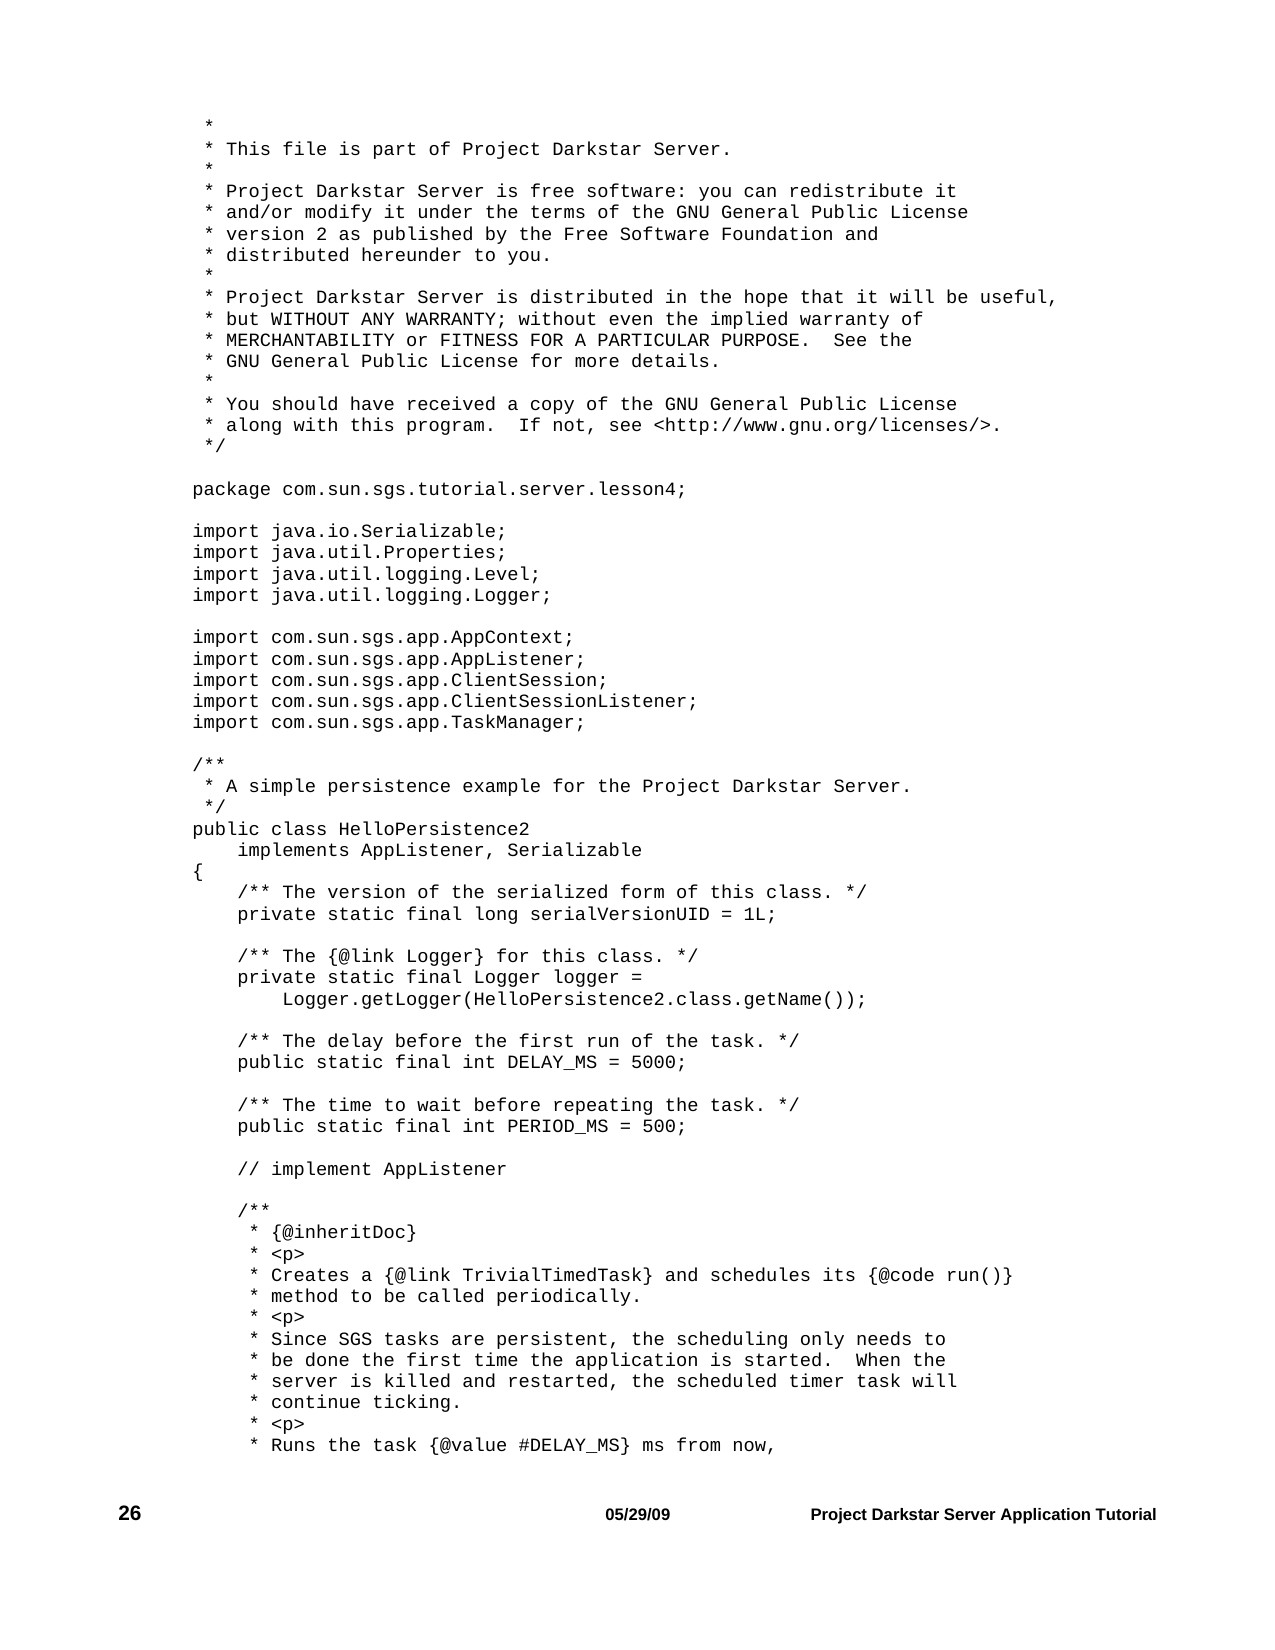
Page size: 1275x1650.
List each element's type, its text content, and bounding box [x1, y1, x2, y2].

text /** [192, 1202, 1098, 1223]
text /** [192, 756, 1098, 777]
text import com.sun.sgs.app.ClientSessionListener; [192, 692, 1098, 713]
text * Project Darkstar Server is free software: you can redistribute it [192, 182, 1098, 203]
text * [192, 118, 1098, 139]
text /** The delay before the first run of the task. */ [192, 1032, 1098, 1053]
text * You should have received a copy of the GNU General Public License [192, 394, 1098, 416]
text * along with this program. If not, see <http://www.gnu.org/licenses/>. [192, 416, 1098, 437]
text */ [192, 798, 1098, 819]
text * version 2 as published by the Free Software Foundation and [192, 224, 1098, 246]
text * [192, 373, 1098, 394]
text */ [192, 437, 1098, 458]
text import com.sun.sgs.app.ClientSession; [192, 671, 1098, 692]
text /** The version of the serialized form of this class. */ [192, 883, 1098, 904]
text * MERCHANTABILITY or FITNESS FOR A PARTICULAR PURPOSE. See the [192, 331, 1098, 352]
text * This file is part of Project Darkstar Server. [192, 139, 1098, 161]
text * and/or modify it under the terms of the GNU General Public License [192, 203, 1098, 224]
text * <p> [192, 1244, 1098, 1266]
text /** The {@link Logger} for this class. */ [192, 947, 1098, 968]
text * but WITHOUT ANY WARRANTY; without even the implied warranty of [192, 309, 1098, 331]
text * Creates a {@link TrivialTimedTask} and schedules its {@code run()} [192, 1266, 1098, 1287]
text /** The time to wait before repeating the task. */ [192, 1096, 1098, 1117]
text * Runs the task {@value #DELAY_MS} ms from now, [192, 1436, 1098, 1457]
text public class HelloPersistence2 [192, 819, 1098, 841]
text import com.sun.sgs.app.TaskManager; [192, 713, 1098, 734]
text // implement AppListener [192, 1159, 1098, 1181]
text * be done the first time the application is started. When the [192, 1351, 1098, 1372]
text * server is killed and restarted, the scheduled timer task will [192, 1372, 1098, 1393]
text public static final int DELAY_MS = 5000; [192, 1053, 1098, 1074]
text * method to be called periodically. [192, 1287, 1098, 1308]
text package com.sun.sgs.tutorial.server.lesson4; [192, 479, 1098, 501]
text * <p> [192, 1308, 1098, 1329]
text public static final int PERIOD_MS = 500; [192, 1117, 1098, 1138]
text { [192, 862, 1098, 883]
text * [192, 267, 1098, 288]
text * A simple persistence example for the Project Darkstar Server. [192, 777, 1098, 798]
text * <p> [192, 1414, 1098, 1436]
text import java.io.Serializable; [192, 522, 1098, 543]
text * Project Darkstar Server is distributed in the hope that it will be useful, [192, 288, 1098, 309]
text import java.util.Properties; [192, 543, 1098, 564]
text import com.sun.sgs.app.AppListener; [192, 649, 1098, 671]
text implements AppListener, Serializable [192, 841, 1098, 862]
text import com.sun.sgs.app.AppContext; [192, 628, 1098, 649]
text import java.util.logging.Level; [192, 564, 1098, 586]
text * GNU General Public License for more details. [192, 352, 1098, 373]
text private static final long serialVersionUID = 1L; [192, 904, 1098, 926]
text * continue ticking. [192, 1393, 1098, 1414]
text * {@inheritDoc} [192, 1223, 1098, 1244]
text private static final Logger logger = [192, 968, 1098, 989]
text * distributed hereunder to you. [192, 246, 1098, 267]
text import java.util.logging.Logger; [192, 586, 1098, 607]
text * Since SGS tasks are persistent, the scheduling only needs to [192, 1329, 1098, 1351]
text * [192, 161, 1098, 182]
text Logger.getLogger(HelloPersistence2.class.getName()); [192, 989, 1098, 1011]
